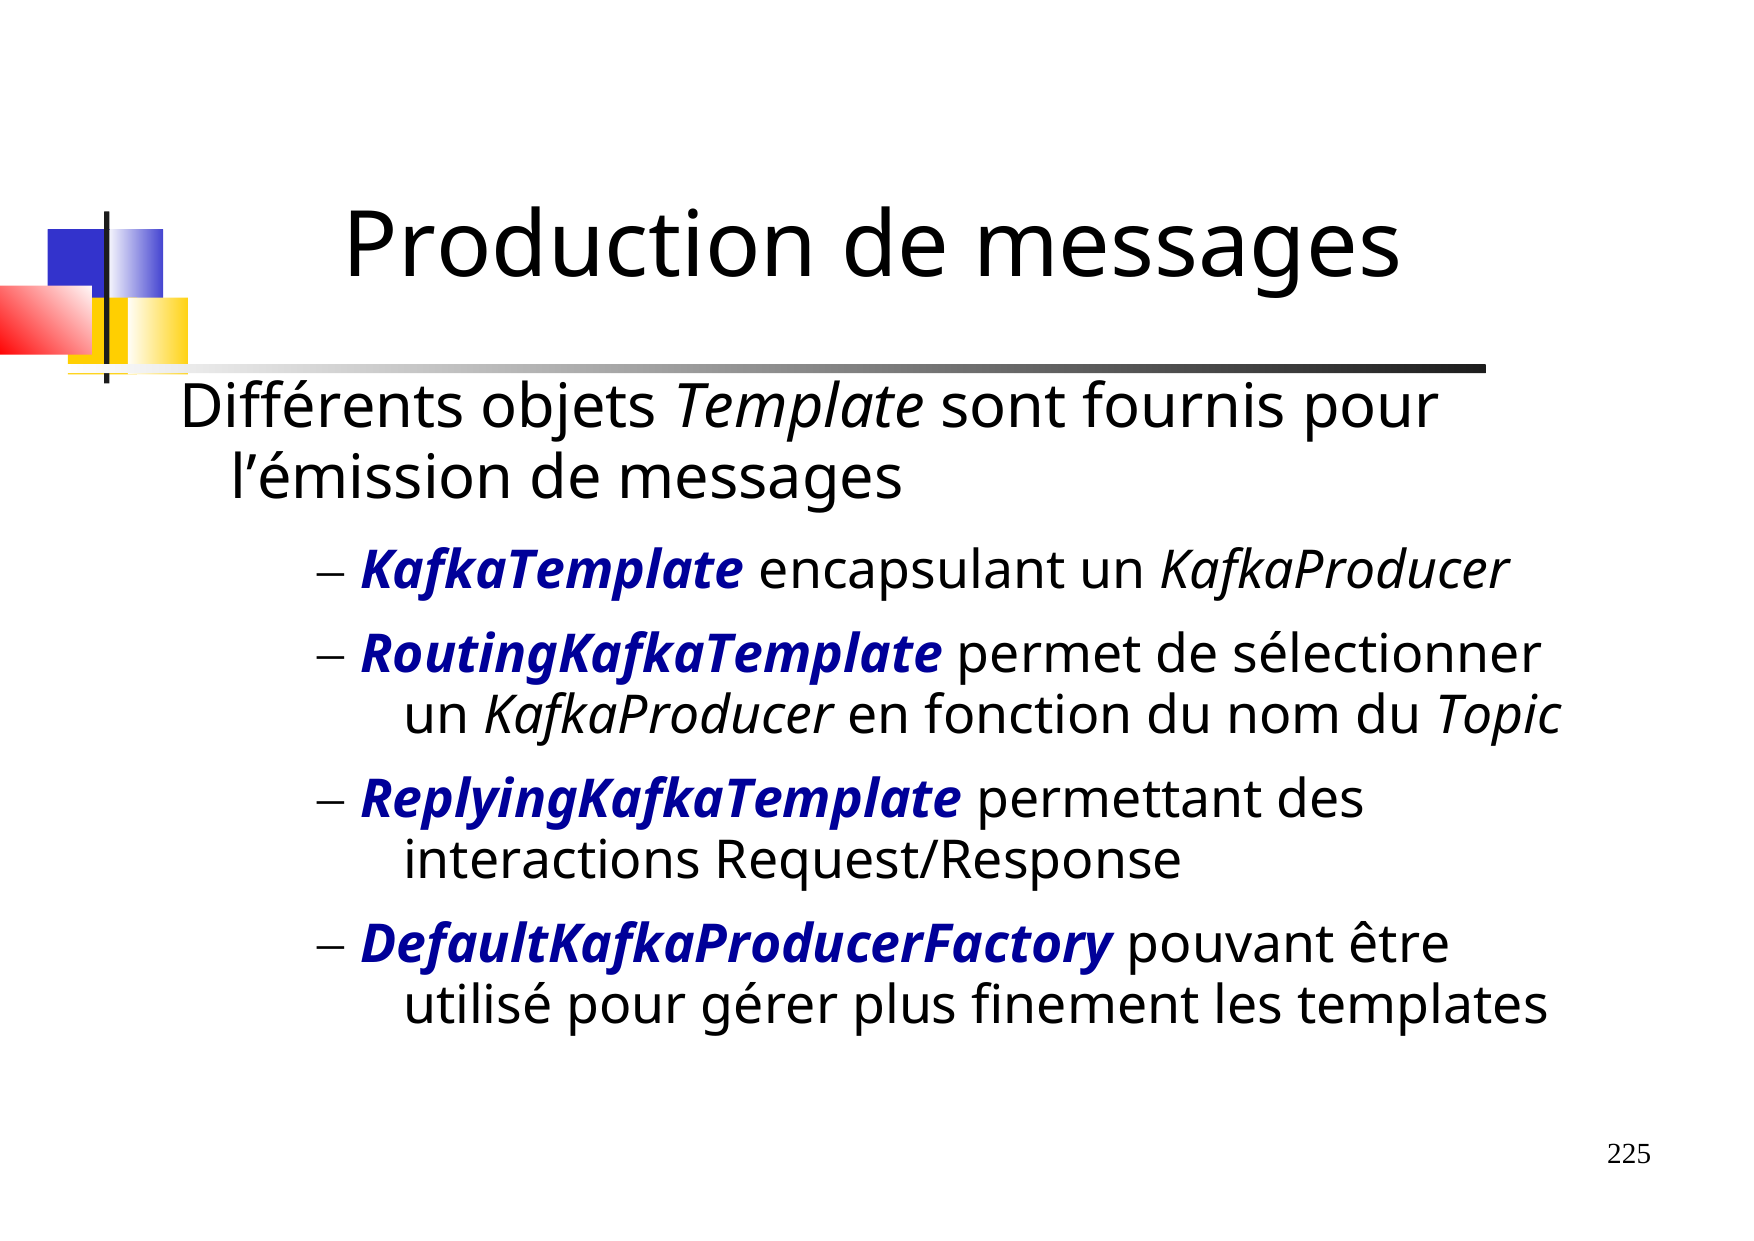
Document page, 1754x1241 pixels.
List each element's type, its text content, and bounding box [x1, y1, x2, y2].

list Différents objets Template sont fournis pour l’émission de messages KafkaTemplate encapsulant un KafkaProducer RoutingKafkaTemplate permet de sélectionner un KafkaProducer en fonction du nom du Topic ReplyingKafkaTemplate permettant des interactions Request/Response DefaultKafkaProducerFactory pouvant être utilisé pour gérer plus finement les templates [179, 371, 1567, 1091]
title Production de messages [179, 139, 1567, 351]
